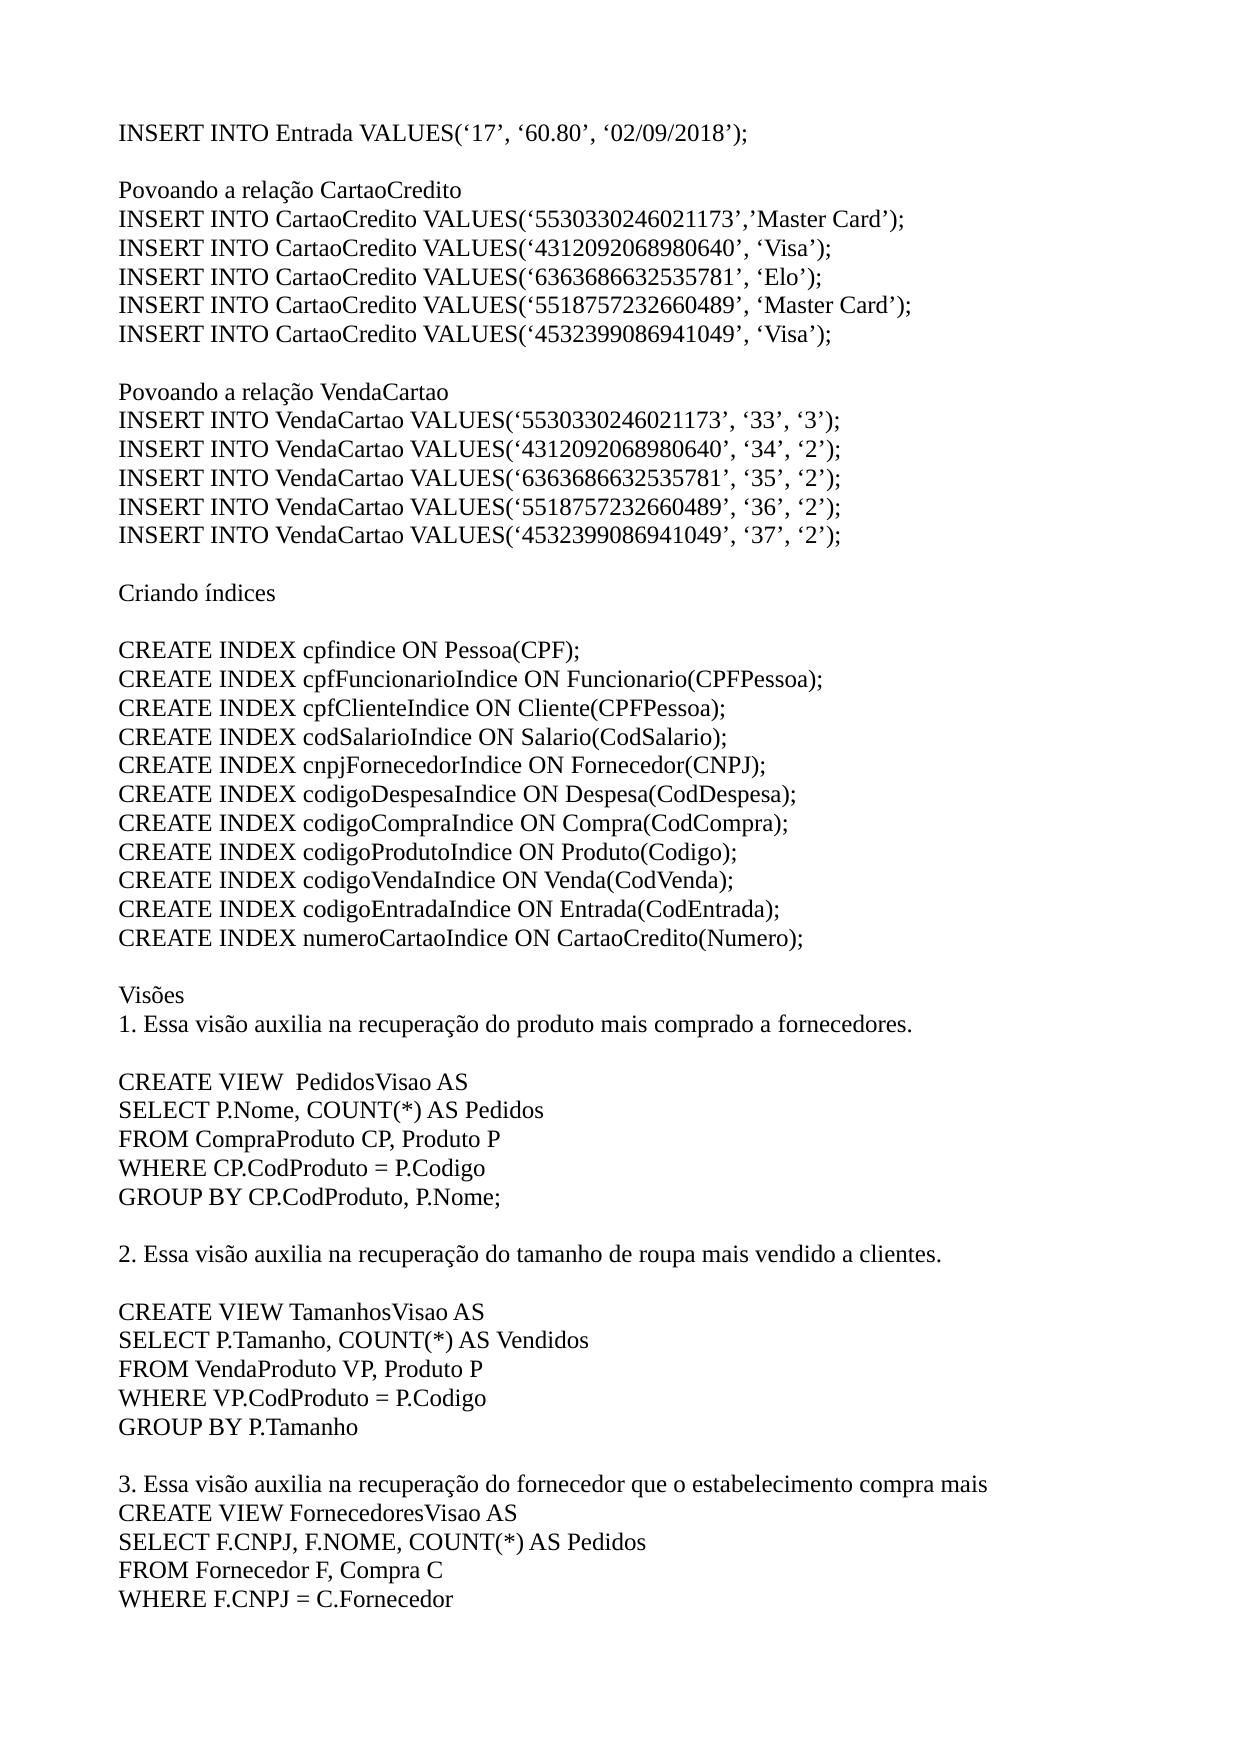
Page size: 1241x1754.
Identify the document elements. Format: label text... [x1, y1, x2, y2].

text FROM Fornecedor F, Compra C [118, 1556, 1122, 1584]
text CREATE VIEW FornecedoresVisao AS [118, 1498, 1122, 1527]
text CREATE VIEW PedidosVisao AS [118, 1067, 1122, 1096]
text 3. Essa visão auxilia na recuperação do fornecedor que o estabelecimento compra mais [118, 1469, 1122, 1498]
text INSERT INTO CartaoCredito VALUES(‘4312092068980640’, ‘Visa’); [118, 233, 1122, 262]
text FROM CompraProduto CP, Produto P [118, 1124, 1122, 1153]
text CREATE INDEX cpfClienteIndice ON Cliente(CPFPessoa); [118, 693, 1122, 722]
text CREATE INDEX codigoDespesaIndice ON Despesa(CodDespesa); [118, 779, 1122, 808]
text 1. Essa visão auxilia na recuperação do produto mais comprado a fornecedores. [118, 1009, 1122, 1038]
text CREATE INDEX cpfFuncionarioIndice ON Funcionario(CPFPessoa); [118, 664, 1122, 693]
text CREATE INDEX numeroCartaoIndice ON CartaoCredito(Numero); [118, 923, 1122, 952]
text GROUP BY CP.CodProduto, P.Nome; [118, 1182, 1122, 1211]
text Povoando a relação CartaoCredito [118, 176, 1122, 204]
text INSERT INTO CartaoCredito VALUES(‘6363686632535781’, ‘Elo’); [118, 262, 1122, 291]
text CREATE INDEX cpfindice ON Pessoa(CPF); [118, 636, 1122, 664]
text CREATE INDEX cnpjFornecedorIndice ON Fornecedor(CNPJ); [118, 751, 1122, 779]
text FROM VendaProduto VP, Produto P [118, 1354, 1122, 1383]
text 2. Essa visão auxilia na recuperação do tamanho de roupa mais vendido a clientes. [118, 1239, 1122, 1268]
text CREATE INDEX codigoVendaIndice ON Venda(CodVenda); [118, 866, 1122, 894]
text WHERE CP.CodProduto = P.Codigo [118, 1153, 1122, 1182]
text SELECT P.Tamanho, COUNT(*) AS Vendidos [118, 1326, 1122, 1354]
text INSERT INTO CartaoCredito VALUES(‘5530330246021173’,’Master Card’); [118, 204, 1122, 233]
text INSERT INTO VendaCartao VALUES(‘4532399086941049’, ‘37’, ‘2’); [118, 521, 1122, 549]
text SELECT P.Nome, COUNT(*) AS Pedidos [118, 1096, 1122, 1124]
text GROUP BY P.Tamanho [118, 1412, 1122, 1441]
text Visões [118, 981, 1122, 1009]
text CREATE INDEX codSalarioIndice ON Salario(CodSalario); [118, 722, 1122, 751]
text INSERT INTO Entrada VALUES(‘17’, ‘60.80’, ‘02/09/2018’); [118, 118, 1122, 147]
text WHERE F.CNPJ = C.Fornecedor [118, 1584, 1122, 1613]
text CREATE INDEX codigoCompraIndice ON Compra(CodCompra); [118, 808, 1122, 837]
text CREATE INDEX codigoEntradaIndice ON Entrada(CodEntrada); [118, 894, 1122, 923]
text Criando índices [118, 578, 1122, 607]
text Povoando a relação VendaCartao [118, 377, 1122, 406]
text WHERE VP.CodProduto = P.Codigo [118, 1383, 1122, 1412]
text SELECT F.CNPJ, F.NOME, COUNT(*) AS Pedidos [118, 1527, 1122, 1556]
text CREATE INDEX codigoProdutoIndice ON Produto(Codigo); [118, 837, 1122, 866]
text INSERT INTO VendaCartao VALUES(‘5530330246021173’, ‘33’, ‘3’); [118, 406, 1122, 434]
text INSERT INTO CartaoCredito VALUES(‘4532399086941049’, ‘Visa’); [118, 319, 1122, 348]
text INSERT INTO VendaCartao VALUES(‘6363686632535781’, ‘35’, ‘2’); [118, 463, 1122, 492]
text INSERT INTO VendaCartao VALUES(‘4312092068980640’, ‘34’, ‘2’); [118, 434, 1122, 463]
text INSERT INTO VendaCartao VALUES(‘5518757232660489’, ‘36’, ‘2’); [118, 492, 1122, 521]
text INSERT INTO CartaoCredito VALUES(‘5518757232660489’, ‘Master Card’); [118, 291, 1122, 319]
text CREATE VIEW TamanhosVisao AS [118, 1297, 1122, 1326]
